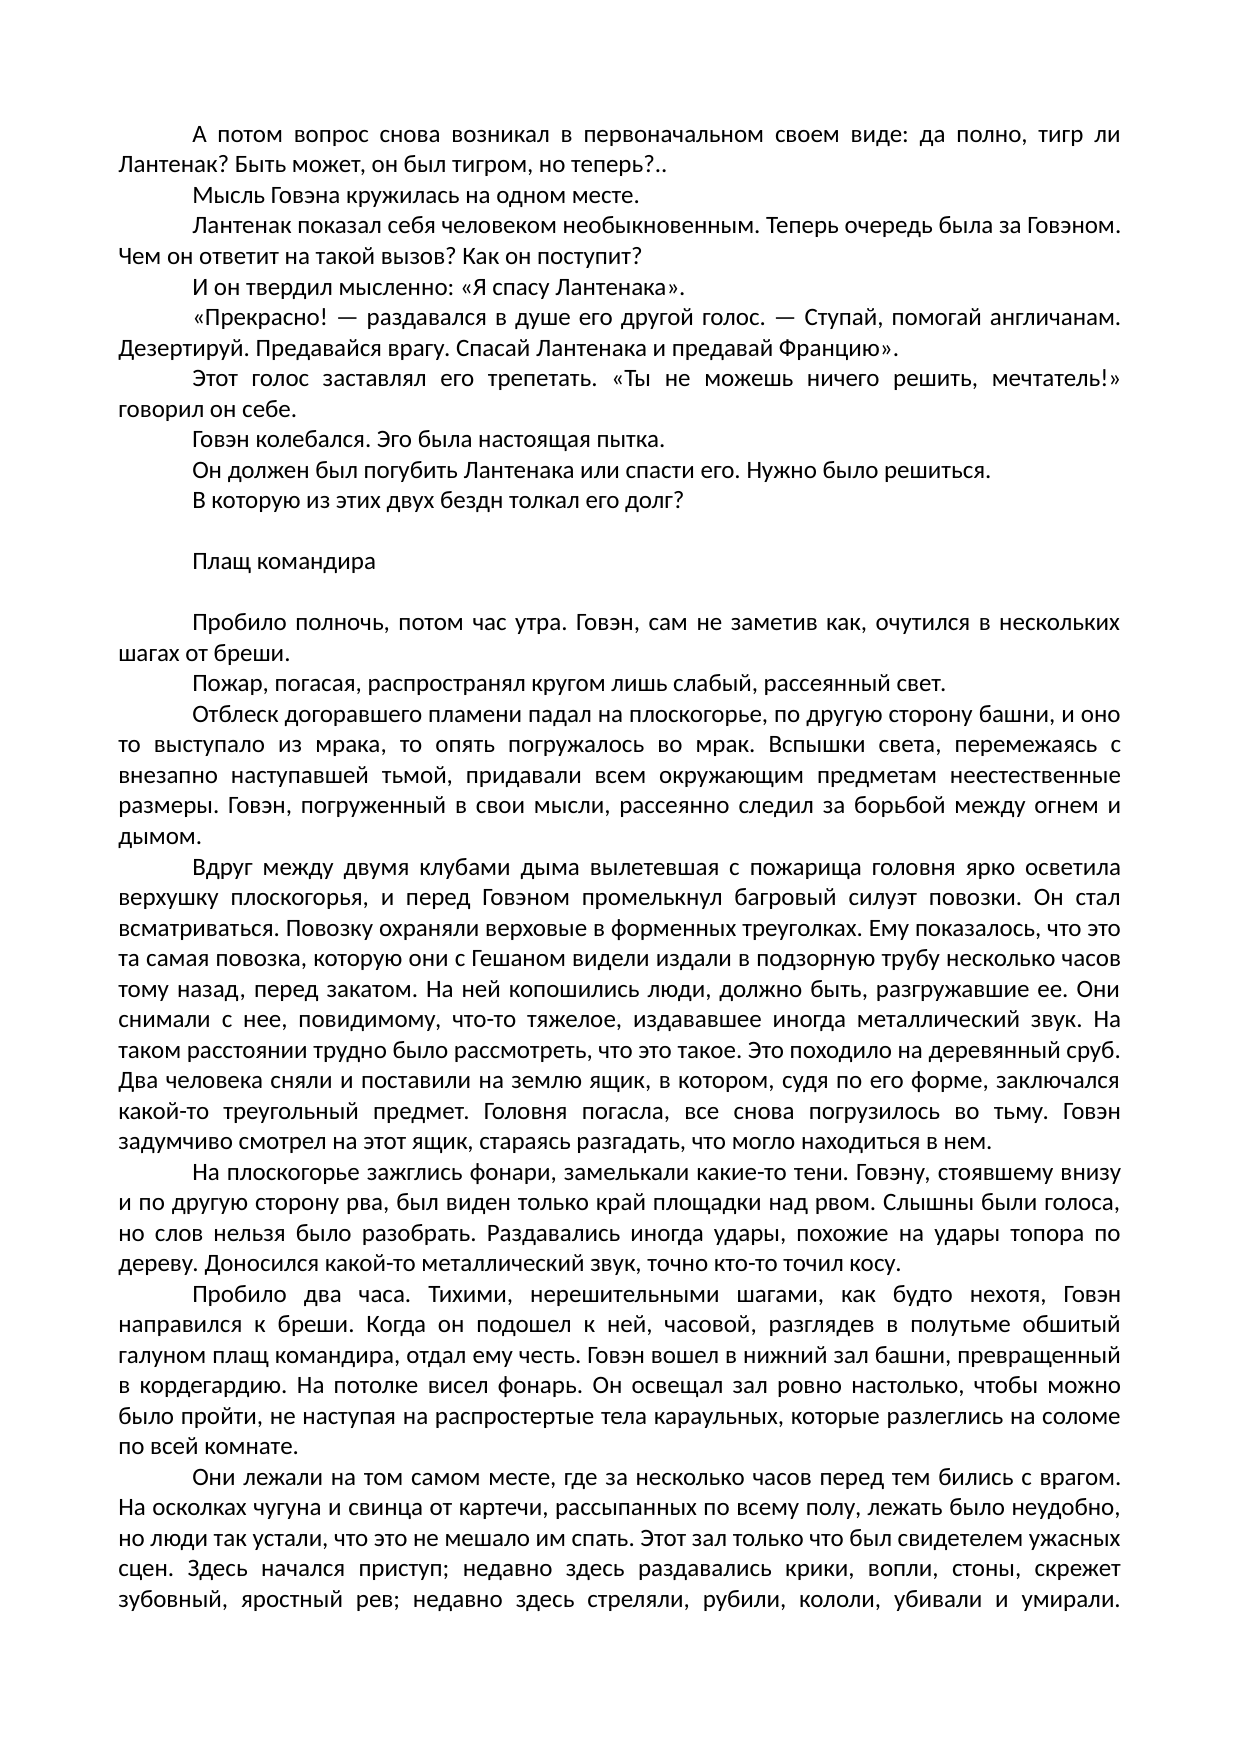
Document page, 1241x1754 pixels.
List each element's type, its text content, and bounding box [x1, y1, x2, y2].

text Отблеск догоравшего пламени падал на плоскогорье, по другую сторону башни, и оно то выступало из мрака, то опять погружалось во мрак. Вспышки света, перемежаясь с внезапно наступавшей тьмой, придавали всем окружающим предметам неестественные размеры. Говэн, погруженный в свои мысли, рассеянно следил за борьбой между огнем и дымом. [118, 698, 1122, 851]
text Этот голос заставлял его трепетать. «Ты не можешь ничего решить, мечтатель!» говорил он себе. [118, 362, 1122, 423]
text На плоскогорье зажглись фонари, замелькали какие-то тени. Говэну, стоявшему внизу и по другую сторону рва, был виден только край площадки над рвом. Слышны были голоса, но слов нельзя было разобрать. Раздавались иногда удары, похожие на удары топора по дереву. Доносился какой-то металлический звук, точно кто-то точил косу. [118, 1156, 1122, 1278]
text Вдруг между двумя клубами дыма вылетевшая с пожарища головня ярко осветила верхушку плоскогорья, и перед Говэном промелькнул багровый силуэт повозки. Он стал всматриваться. Повозку охраняли верховые в форменных треуголках. Ему показалось, что это та самая повозка, которую они с Гешаном видели издали в подзорную трубу несколько часов тому назад, перед закатом. На ней копошились люди, должно быть, разгружавшие ее. Они снимали с нее, повидимому, что-то тяжелое, издававшее иногда металлический звук. На таком расстоянии трудно было рассмотреть, что это такое. Это походило на деревянный сруб. Два человека сняли и поставили на землю ящик, в котором, судя по его форме, заключался какой-то треугольный предмет. Головня погасла, все снова погрузилось во тьму. Говэн задумчиво смотрел на этот ящик, стараясь разгадать, что могло находиться в нем. [118, 851, 1122, 1156]
text «Прекрасно! — раздавался в душе его другой голос. — Ступай, помогай англичанам. Дезертируй. Предавайся врагу. Спасай Лантенака и предавай Францию». [118, 301, 1122, 362]
text Мысль Говэна кружилась на одном месте. [118, 179, 1122, 210]
text Они лежали на том самом месте, где за несколько часов перед тем бились с врагом. На осколках чугуна и свинца от картечи, рассыпанных по всему полу, лежать было неудобно, но люди так устали, что это не мешало им спать. Этот зал только что был свидетелем ужасных сцен. Здесь начался приступ; недавно здесь раздавались крики, вопли, стоны, скрежет зубовный, яростный рев; недавно здесь стреляли, рубили, кололи, убивали и умирали. [118, 1461, 1122, 1614]
text Он должен был погубить Лантенака или спасти его. Нужно было решиться. [118, 454, 1122, 484]
text Говэн колебался. Эго была настоящая пытка. [118, 423, 1122, 454]
text А потом вопрос снова возникал в первоначальном своем виде: да полно, тигр ли Лантенак? Быть может, он был тигром, но теперь?.. [118, 118, 1122, 179]
text И он твердил мысленно: «Я спасу Лантенака». [118, 271, 1122, 301]
text В которую из этих двух бездн толкал его долг? [118, 484, 1122, 515]
text Пробило полночь, потом час утра. Говэн, сам не заметив как, очутился в нескольких шагах от бреши. [118, 606, 1122, 667]
text Лантенак показал себя человеком необыкновенным. Теперь очередь была за Говэном. Чем он ответит на такой вызов? Как он поступит? [118, 210, 1122, 271]
text Пожар, погасая, распространял кругом лишь слабый, рассеянный свет. [118, 667, 1122, 698]
text Плащ командира [118, 545, 1122, 576]
text Пробило два часа. Тихими, нерешительными шагами, как будто нехотя, Говэн направился к бреши. Когда он подошел к ней, часовой, разглядев в полутьме обшитый галуном плащ командира, отдал ему честь. Говэн вошел в нижний зал башни, превращенный в кордегардию. На потолке висел фонарь. Он освещал зал ровно настолько, чтобы можно было пройти, не наступая на распростертые тела караульных, которые разлеглись на соломе по всей комнате. [118, 1278, 1122, 1461]
